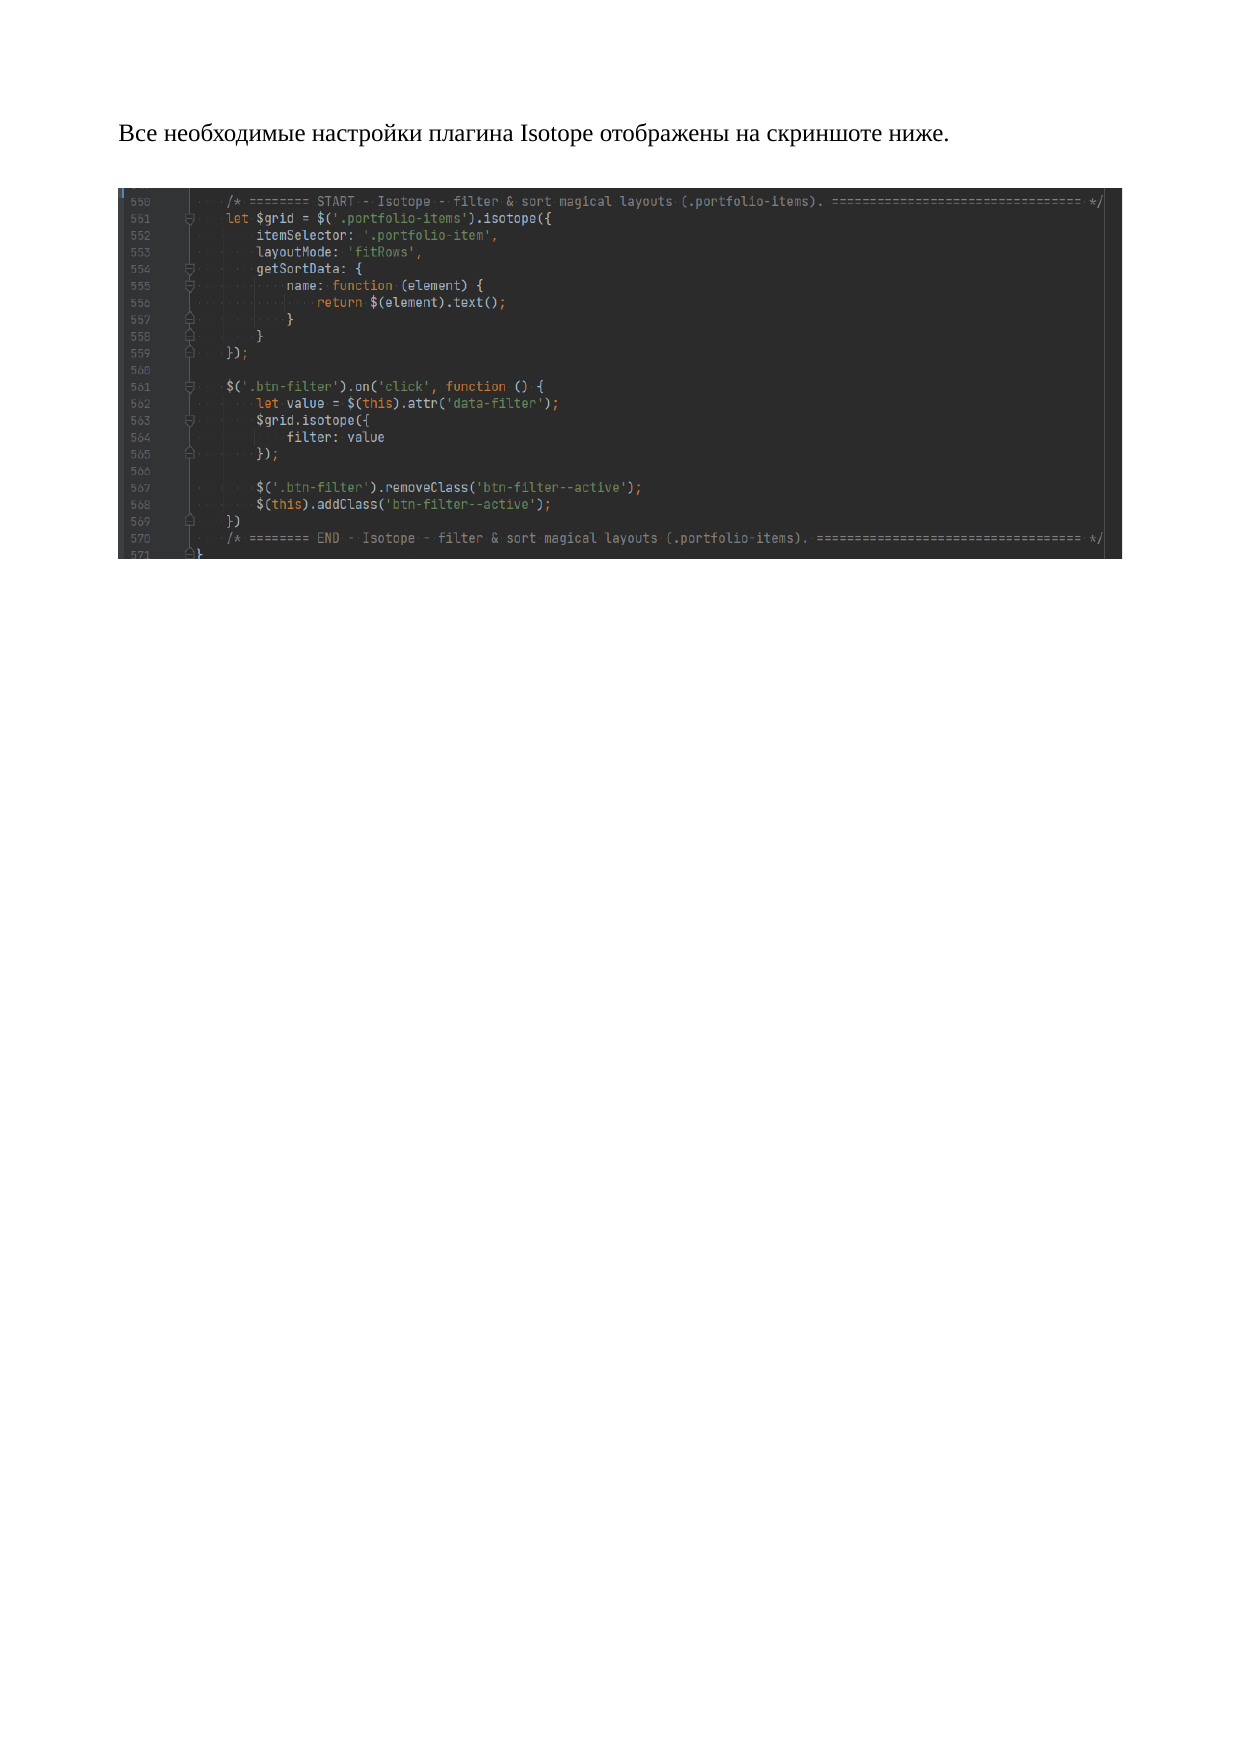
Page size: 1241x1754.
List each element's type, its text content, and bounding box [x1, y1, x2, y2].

picture [118, 188, 1123, 559]
text Все необходимые настройки плагина Isotope отображены на скриншоте ниже. [118, 118, 1122, 147]
